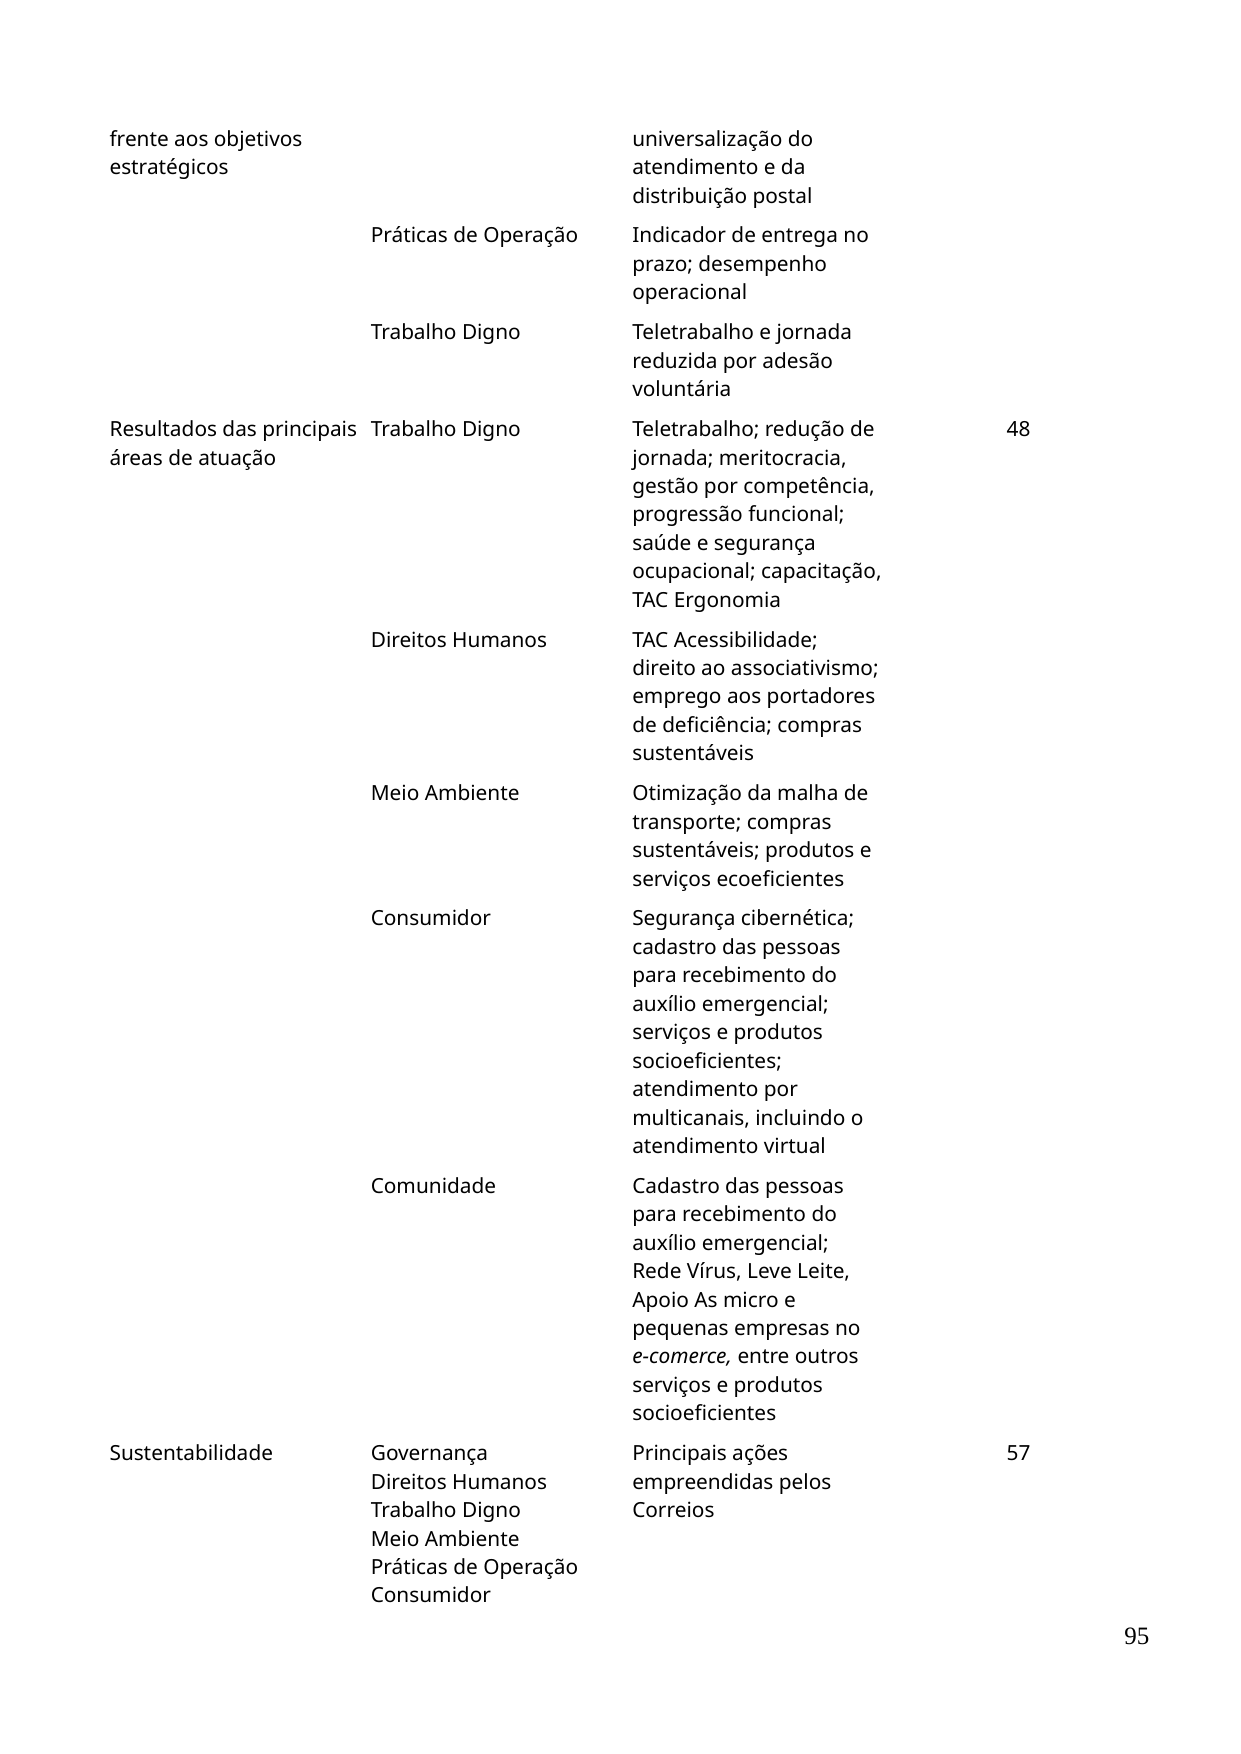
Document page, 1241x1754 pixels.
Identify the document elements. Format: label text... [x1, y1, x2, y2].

table_cell Otimização da malha de transporte; compras sustentáveis; produtos e serviços ecoeficientes [626, 773, 888, 898]
table_cell Resultados das principais áreas de atuação [104, 409, 365, 619]
table_cell Comunidade [365, 1165, 626, 1433]
table_cell [104, 1165, 365, 1433]
table_cell Direitos Humanos [365, 619, 626, 773]
table_cell Teletrabalho; redução de jornada; meritocracia, gestão por competência, progressão funcional; saúde e segurança ocupacional; capacitação, TAC Ergonomia [626, 409, 888, 619]
table_cell 57 [888, 1433, 1149, 1615]
table_cell Governança Direitos Humanos Trabalho Digno Meio Ambiente Práticas de Operação Consumidor [365, 1433, 626, 1615]
table_cell 48 [888, 409, 1149, 1433]
table_cell Teletrabalho e jornada reduzida por adesão voluntária [626, 312, 888, 408]
table_cell Consumidor [365, 898, 626, 1165]
table_cell Cadastro das pessoas para recebimento do auxílio emergencial; Rede Vírus, Leve Leite, Apoio As micro e pequenas empresas no e-comerce, entre outros serviços e produtos socioeficientes [626, 1165, 888, 1433]
table_cell Práticas de Operação [365, 215, 626, 312]
table_cell [104, 898, 365, 1165]
table_cell Segurança cibernética; cadastro das pessoas para recebimento do auxílio emergencial; serviços e produtos socioeficientes; atendimento por multicanais, incluindo o atendimento virtual [626, 898, 888, 1165]
table_cell [104, 619, 365, 773]
table_cell Trabalho Digno [365, 409, 626, 619]
table_cell TAC Acessibilidade; direito ao associativismo; emprego aos portadores de deficiência; compras sustentáveis [626, 619, 888, 773]
table_cell [104, 312, 365, 408]
table_cell [104, 773, 365, 898]
table_cell [104, 215, 365, 312]
table_cell universalização do atendimento e da distribuição postal [626, 118, 888, 215]
table_cell Meio Ambiente [365, 773, 626, 898]
table_cell [888, 118, 1149, 408]
table_cell frente aos objetivos estratégicos [104, 118, 365, 215]
table_cell Principais ações empreendidas pelos Correios [626, 1433, 888, 1615]
table_cell [365, 118, 626, 215]
table_cell Indicador de entrega no prazo; desempenho operacional [626, 215, 888, 312]
table_cell Trabalho Digno [365, 312, 626, 408]
table_cell Sustentabilidade [104, 1433, 365, 1615]
